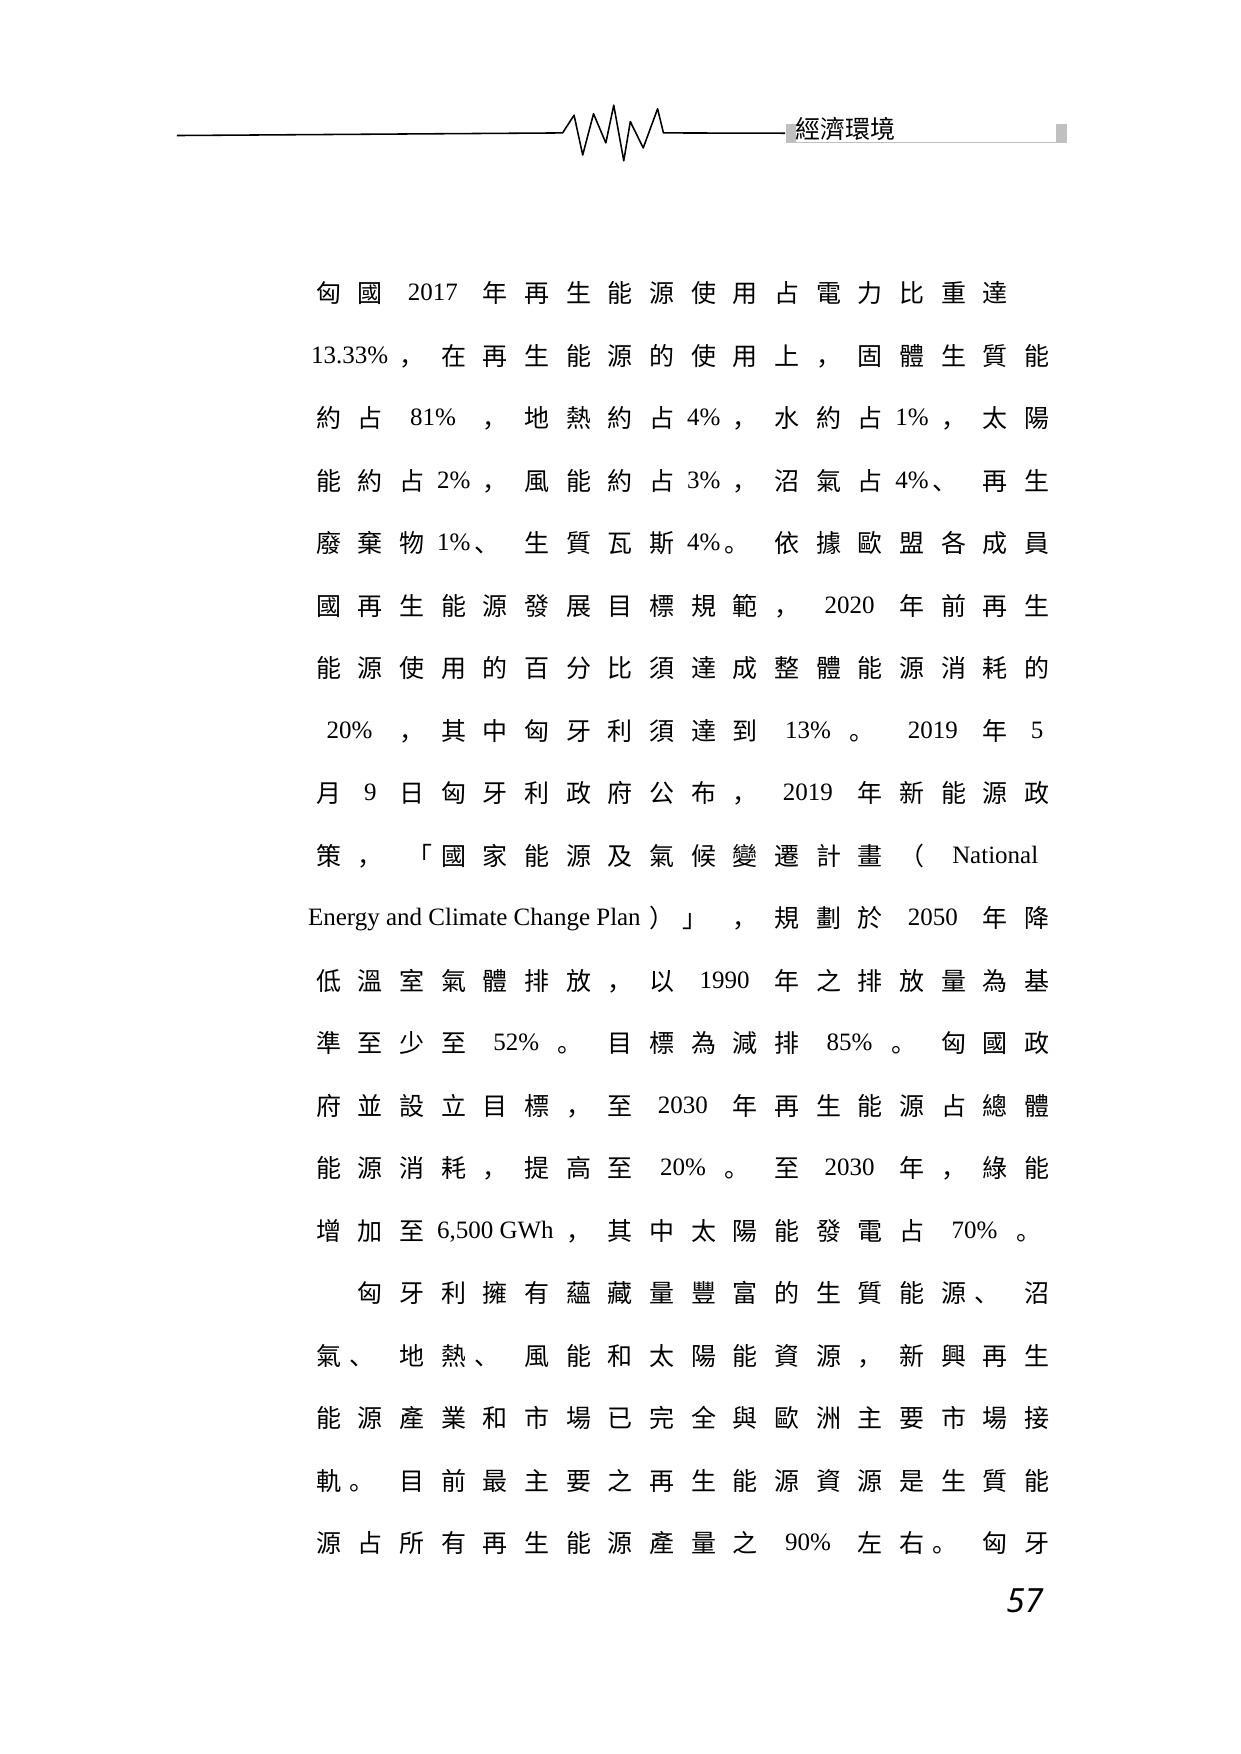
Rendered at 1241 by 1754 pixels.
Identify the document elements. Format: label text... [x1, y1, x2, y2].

text 匈牙利擁有蘊藏量豐富的生質能源、沼氣、地熱、風能和太陽能資源，新興再生能源產業和市場已完全與歐洲主要市場接軌。目前最主要之再生能源資源是生質能源占所有再生能源產量之90%左右。匈牙 [281, 1250, 1058, 1563]
text 匈國2017年再生能源使用占電力比重達13.33%，在再生能源的使用上，固體生質能約占81%，地熱約占4%，水約占1%，太陽能約占2%，風能約占3%，沼氣占4%、再生廢棄物1%、生質瓦斯4%。依據歐盟各成員國再生能源發展目標規範，2020年前再生能源使用的百分比須達成整體能源消耗的20%，其中匈牙利須達到13%。2019年5月9日匈牙利政府公布，2019年新能源政策，「國家能源及氣候變遷計畫（National Energy and Climate Change Plan）」，規劃於2050年降低溫室氣體排放，以1990年之排放量為基準至少至52%。目標為減排85%。匈國政府並設立目標，至2030年再生能源占總體能源消耗，提高至20%。至2030年，綠能增加至6,500 GWh，其中太陽能發電占70%。 [281, 250, 1058, 1250]
